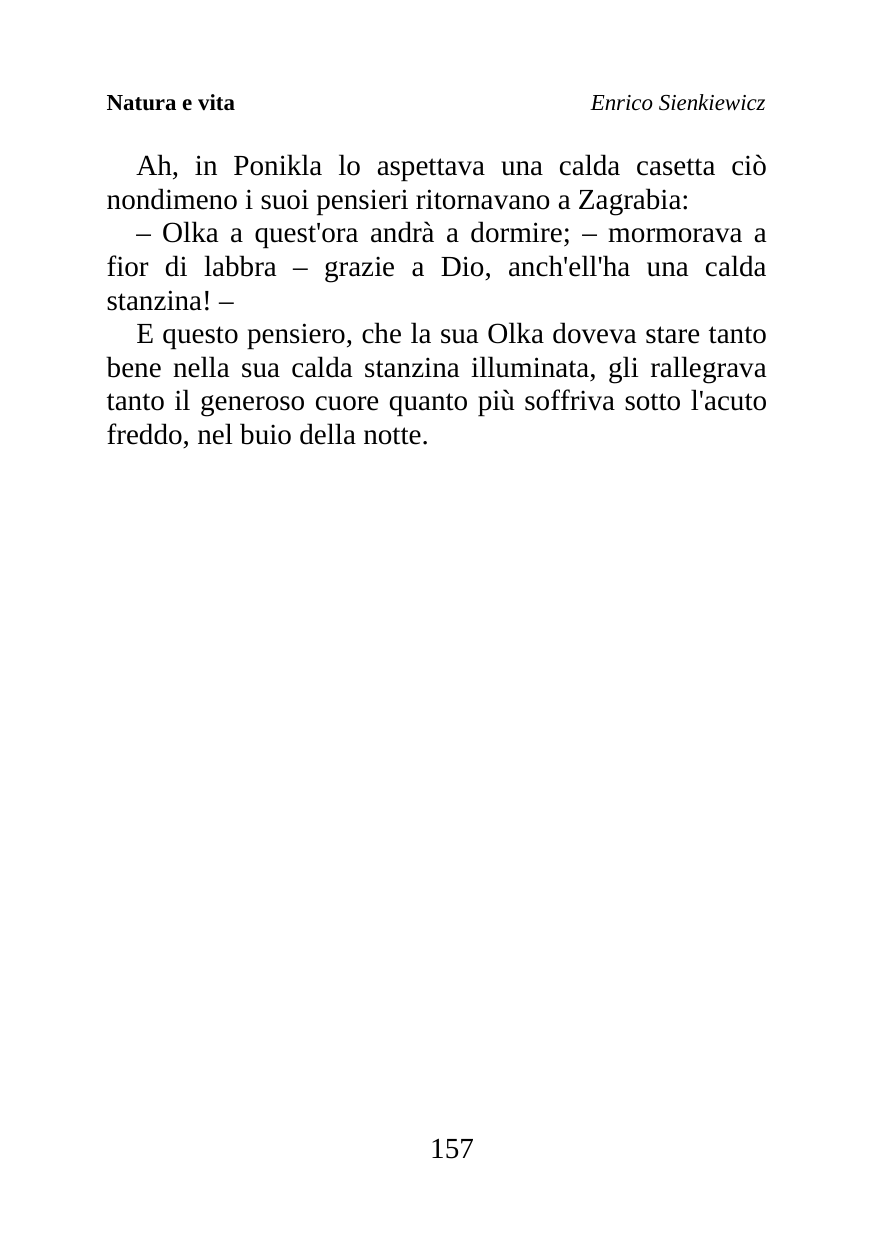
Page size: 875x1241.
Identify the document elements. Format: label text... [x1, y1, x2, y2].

text – Olka a quest'ora andrà a dormire; – mormorava a fior di labbra – grazie a Dio, anch'ell'ha una calda stanzina! – [106, 216, 768, 316]
text E questo pensiero, che la sua Olka doveva stare tanto bene nella sua calda stanzina illuminata, gli rallegrava tanto il generoso cuore quanto più soffriva sotto l'acuto freddo, nel buio della notte. [106, 316, 768, 450]
text Ah, in Ponikla lo aspettava una calda casetta ciò nondimeno i suoi pensieri ritornavano a Zagrabia: [106, 148, 768, 216]
